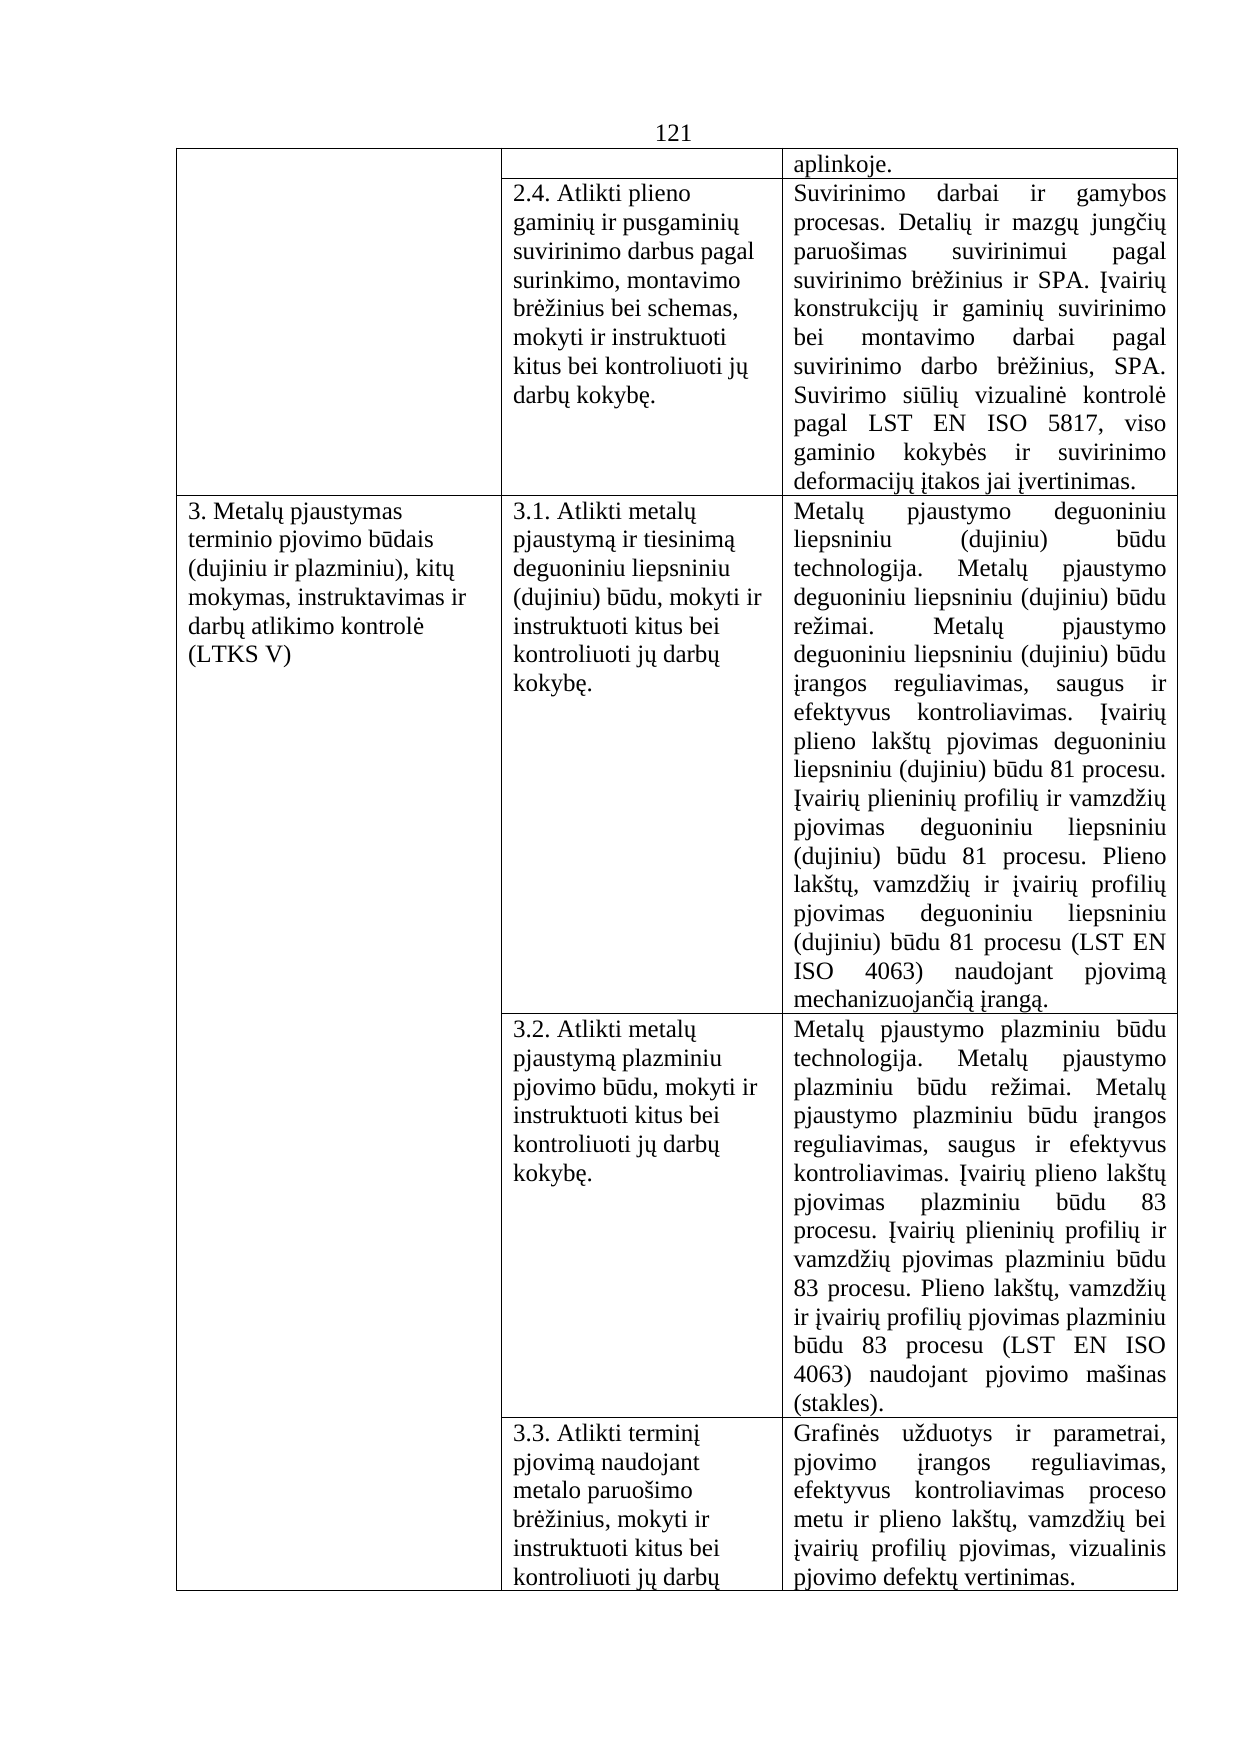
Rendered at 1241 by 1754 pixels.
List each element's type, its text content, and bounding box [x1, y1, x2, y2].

table_cell [502, 149, 782, 177]
table_cell 3.3. Atlikti terminį pjovimą naudojant metalo paruošimo brėžinius, mokyti ir instruktuoti kitus bei kontroliuoti jų darbų [502, 1418, 782, 1590]
table_cell [177, 149, 501, 495]
table_cell Metalų pjaustymo plazminiu būdu technologija. Metalų pjaustymo plazminiu būdu režimai. Metalų pjaustymo plazminiu būdu įrangos reguliavimas, saugus ir efektyvus kontroliavimas. Įvairių plieno lakštų pjovimas plazminiu būdu 83 procesu. Įvairių plieninių profilių ir vamzdžių pjovimas plazminiu būdu 83 procesu. Plieno lakštų, vamzdžių ir įvairių profilių pjovimas plazminiu būdu 83 procesu (LST EN ISO 4063) naudojant pjovimo mašinas (stakles). [783, 1014, 1177, 1417]
table_cell 3.2. Atlikti metalų pjaustymą plazminiu pjovimo būdu, mokyti ir instruktuoti kitus bei kontroliuoti jų darbų kokybę. [502, 1014, 782, 1417]
table_cell Metalų pjaustymo deguoniniu liepsniniu (dujiniu) būdu technologija. Metalų pjaustymo deguoniniu liepsniniu (dujiniu) būdu režimai. Metalų pjaustymo deguoniniu liepsniniu (dujiniu) būdu įrangos reguliavimas, saugus ir efektyvus kontroliavimas. Įvairių plieno lakštų pjovimas deguoniniu liepsniniu (dujiniu) būdu 81 procesu. Įvairių plieninių profilių ir vamzdžių pjovimas deguoniniu liepsniniu (dujiniu) būdu 81 procesu. Plieno lakštų, vamzdžių ir įvairių profilių pjovimas deguoniniu liepsniniu (dujiniu) būdu 81 procesu (LST EN ISO 4063) naudojant pjovimą mechanizuojančią įrangą. [783, 496, 1177, 1013]
table_cell 3.1. Atlikti metalų pjaustymą ir tiesinimą deguoniniu liepsniniu (dujiniu) būdu, mokyti ir instruktuoti kitus bei kontroliuoti jų darbų kokybę. [502, 496, 782, 1013]
table_cell Suvirinimo darbai ir gamybos procesas. Detalių ir mazgų jungčių paruošimas suvirinimui pagal suvirinimo brėžinius ir SPA. Įvairių konstrukcijų ir gaminių suvirinimo bei montavimo darbai pagal suvirinimo darbo brėžinius, SPA. Suvirimo siūlių vizualinė kontrolė pagal LST EN ISO 5817, viso gaminio kokybės ir suvirinimo deformacijų įtakos jai įvertinimas. [783, 179, 1177, 495]
table_cell 2.4. Atlikti plieno gaminių ir pusgaminių suvirinimo darbus pagal surinkimo, montavimo brėžinius bei schemas, mokyti ir instruktuoti kitus bei kontroliuoti jų darbų kokybę. [502, 179, 782, 495]
table_cell Grafinės užduotys ir parametrai, pjovimo įrangos reguliavimas, efektyvus kontroliavimas proceso metu ir plieno lakštų, vamzdžių bei įvairių profilių pjovimas, vizualinis pjovimo defektų vertinimas. [783, 1418, 1177, 1590]
table_cell 3. Metalų pjaustymas terminio pjovimo būdais (dujiniu ir plazminiu), kitų mokymas, instruktavimas ir darbų atlikimo kontrolė (LTKS V) [177, 496, 501, 1590]
table_cell aplinkoje. [783, 149, 1177, 177]
